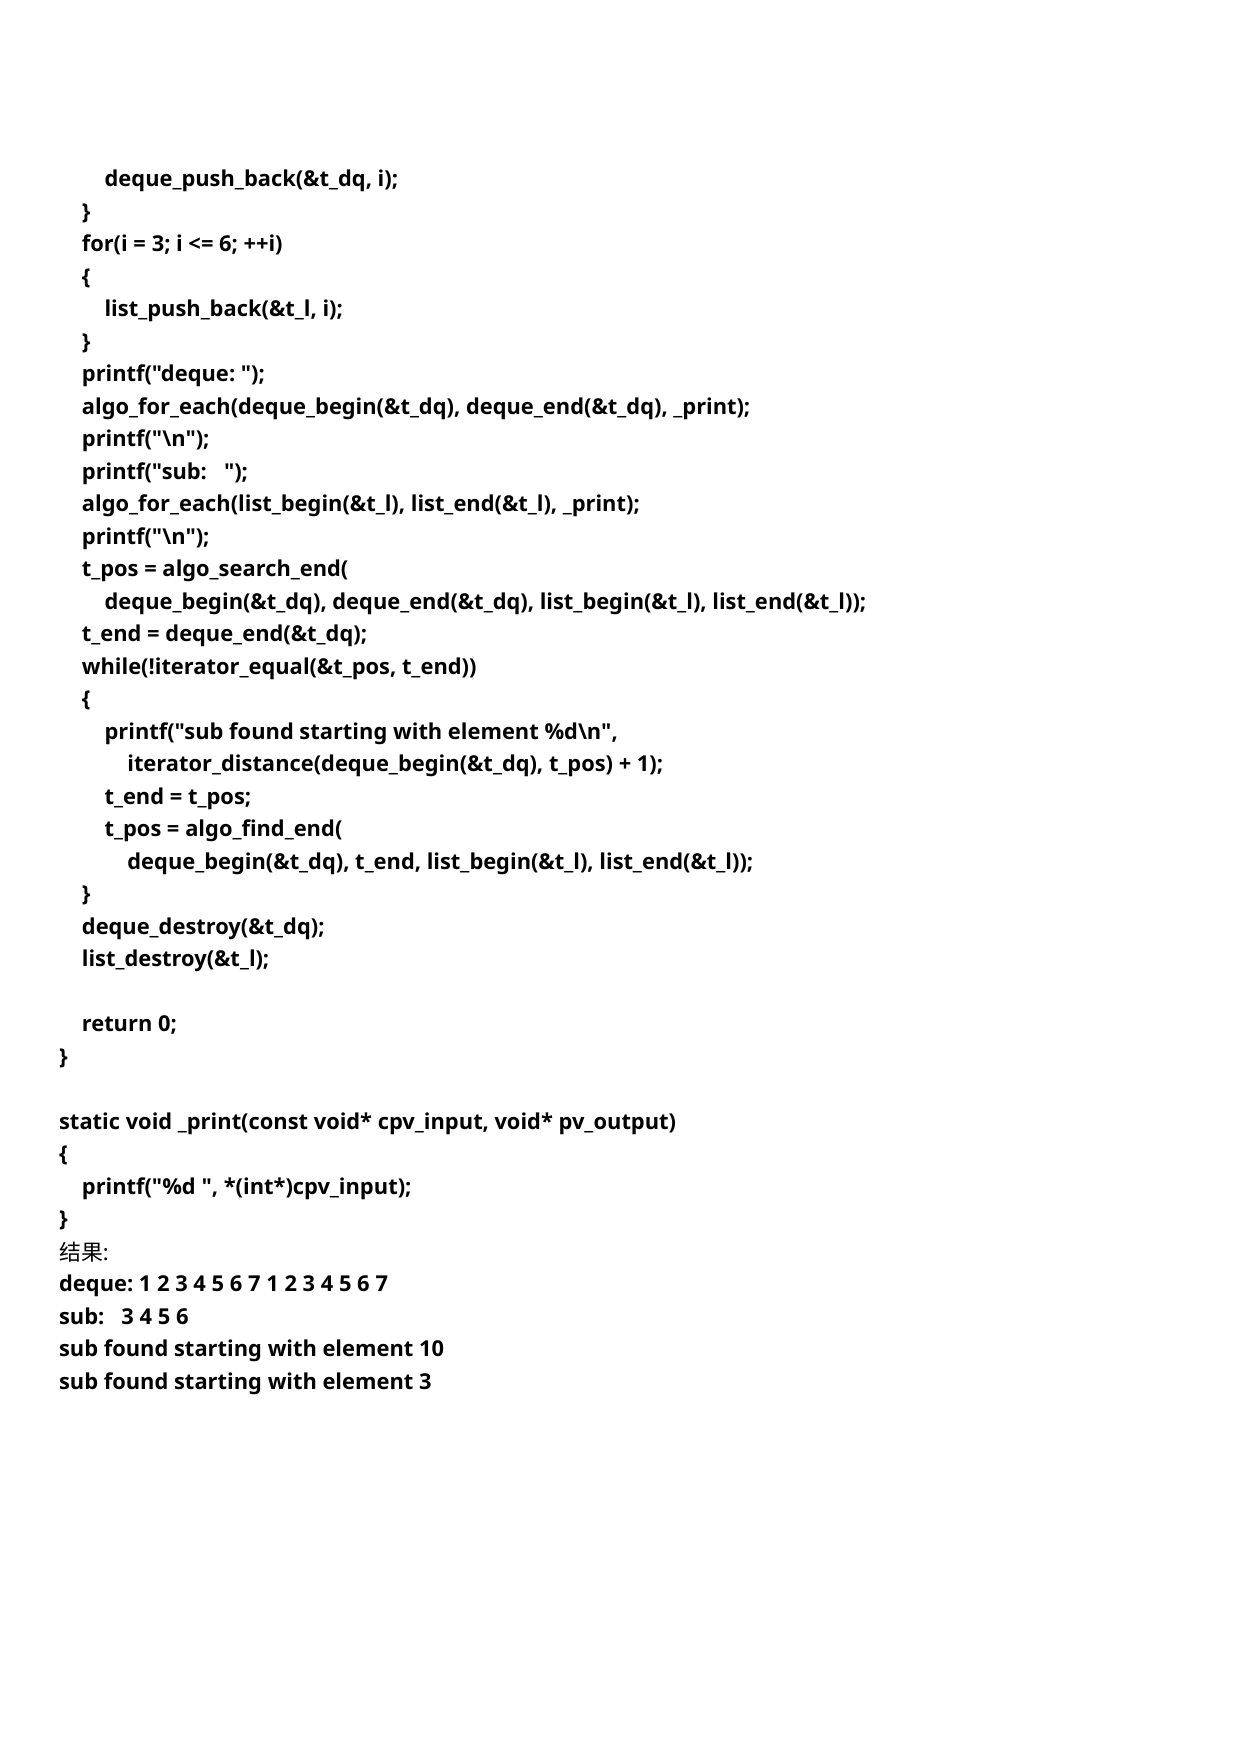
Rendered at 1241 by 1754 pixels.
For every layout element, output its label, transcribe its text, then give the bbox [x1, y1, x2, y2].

text { [59, 1137, 1181, 1169]
text t_end = deque_end(&t_dq); [59, 617, 1181, 649]
text for(i = 3; i <= 6; ++i) [59, 227, 1181, 259]
text } [59, 1202, 1181, 1234]
text while(!iterator_equal(&t_pos, t_end)) [59, 649, 1181, 682]
text iterator_distance(deque_begin(&t_dq), t_pos) + 1); [59, 747, 1181, 779]
text sub: 3 4 5 6 [59, 1299, 1181, 1332]
text algo_for_each(deque_begin(&t_dq), deque_end(&t_dq), _print); [59, 389, 1181, 422]
text printf("\n"); [59, 422, 1181, 454]
text { [59, 682, 1181, 714]
text printf("deque: "); [59, 357, 1181, 389]
text list_destroy(&t_l); [59, 942, 1181, 974]
text sub found starting with element 10 [59, 1332, 1181, 1364]
text t_pos = algo_search_end( [59, 552, 1181, 584]
text deque_push_back(&t_dq, i); [59, 162, 1181, 194]
text printf("sub: "); [59, 454, 1181, 487]
text printf("\n"); [59, 519, 1181, 552]
text } [59, 324, 1181, 357]
text printf("sub found starting with element %d\n", [59, 714, 1181, 747]
text } [59, 877, 1181, 909]
text printf("%d ", *(int*)cpv_input); [59, 1169, 1181, 1202]
text t_pos = algo_find_end( [59, 812, 1181, 844]
text deque_begin(&t_dq), t_end, list_begin(&t_l), list_end(&t_l)); [59, 844, 1181, 877]
text t_end = t_pos; [59, 779, 1181, 812]
text } [59, 1039, 1181, 1072]
text 结果: [59, 1234, 1181, 1267]
text list_push_back(&t_l, i); [59, 292, 1181, 324]
text return 0; [59, 1007, 1181, 1039]
text deque_destroy(&t_dq); [59, 909, 1181, 942]
text static void _print(const void* cpv_input, void* pv_output) [59, 1104, 1181, 1137]
text algo_for_each(list_begin(&t_l), list_end(&t_l), _print); [59, 487, 1181, 519]
text sub found starting with element 3 [59, 1364, 1181, 1397]
text } [59, 194, 1181, 227]
text deque_begin(&t_dq), deque_end(&t_dq), list_begin(&t_l), list_end(&t_l)); [59, 584, 1181, 617]
text deque: 1 2 3 4 5 6 7 1 2 3 4 5 6 7 [59, 1267, 1181, 1299]
text { [59, 259, 1181, 292]
